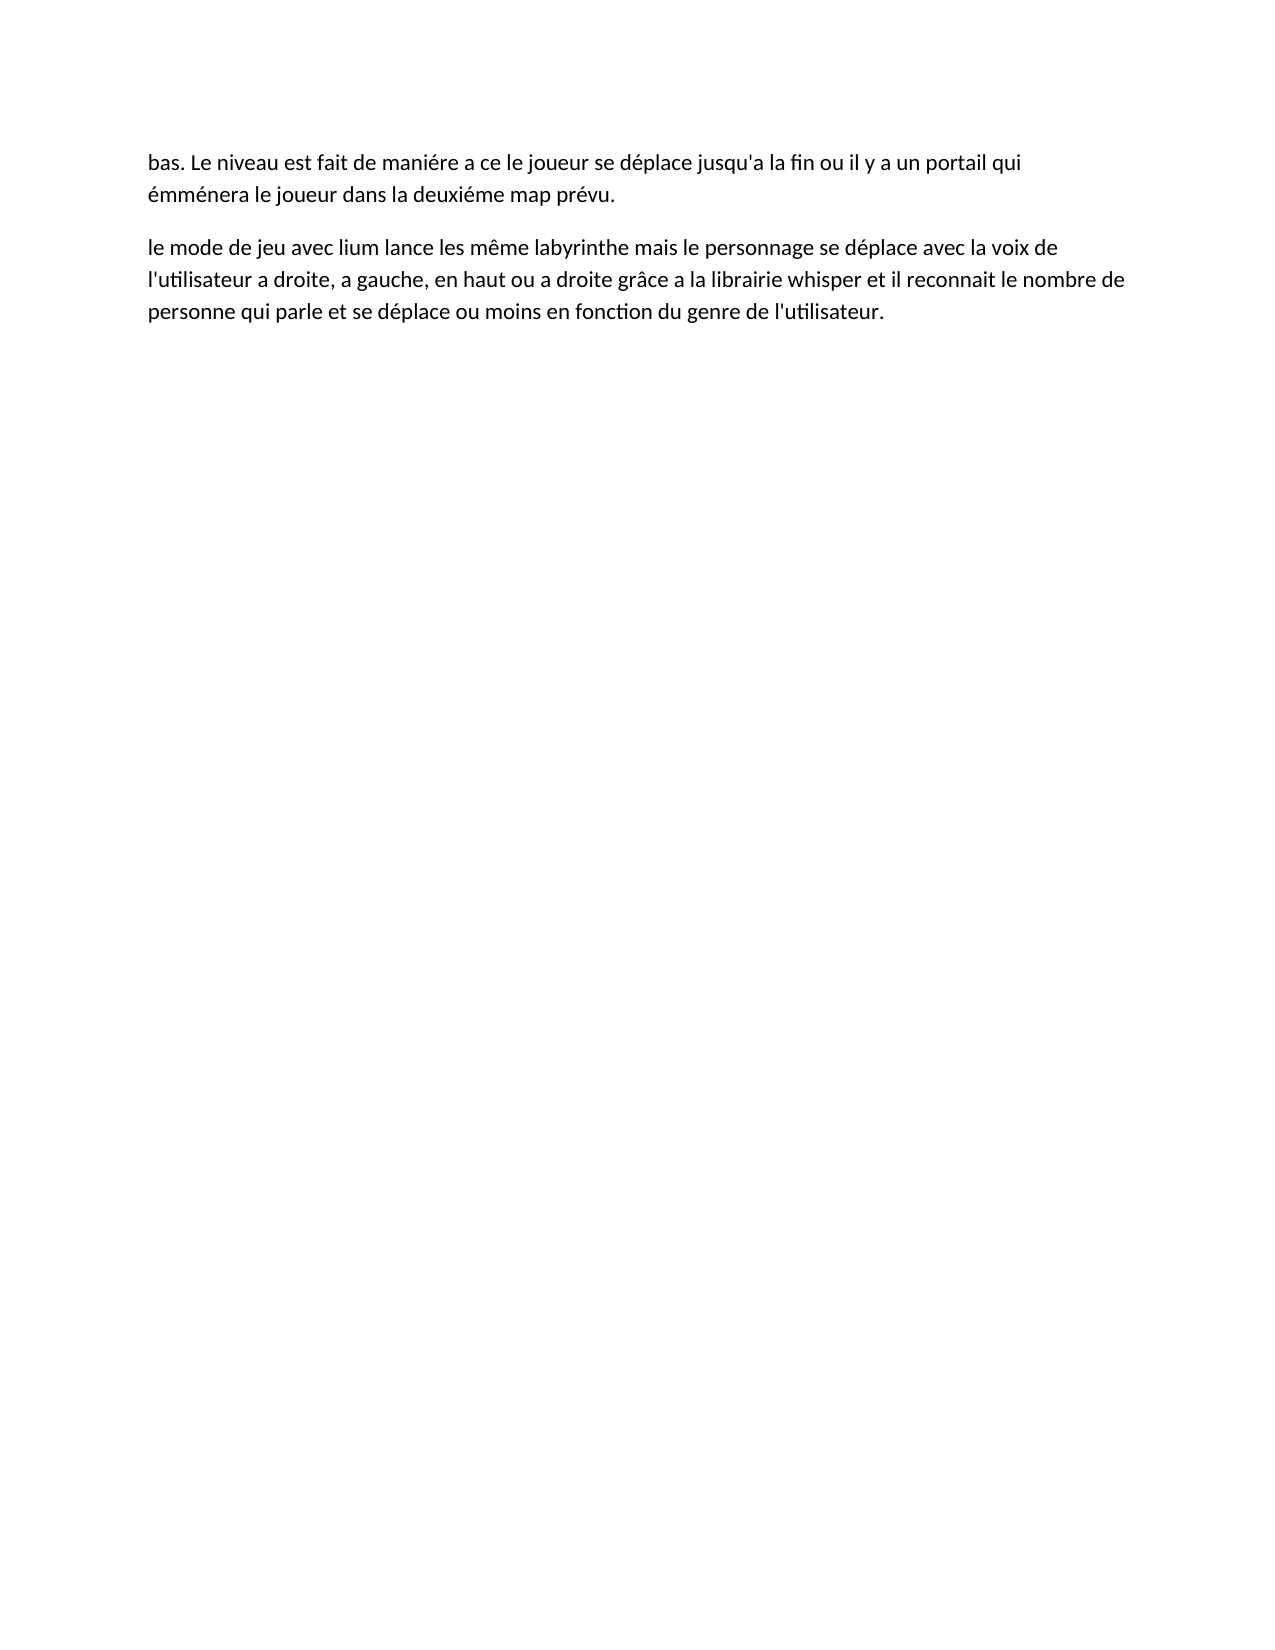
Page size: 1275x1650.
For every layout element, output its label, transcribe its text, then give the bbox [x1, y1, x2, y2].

text bas. Le niveau est fait de maniére a ce le joueur se déplace jusqu'a la fin ou il y a un portail qui émménera le joueur dans la deuxiéme map prévu. [148, 148, 1127, 208]
text le mode de jeu avec lium lance les même labyrinthe mais le personnage se déplace avec la voix de l'utilisateur a droite, a gauche, en haut ou a droite grâce a la librairie whisper et il reconnait le nombre de personne qui parle et se déplace ou moins en fonction du genre de l'utilisateur. [148, 233, 1127, 325]
